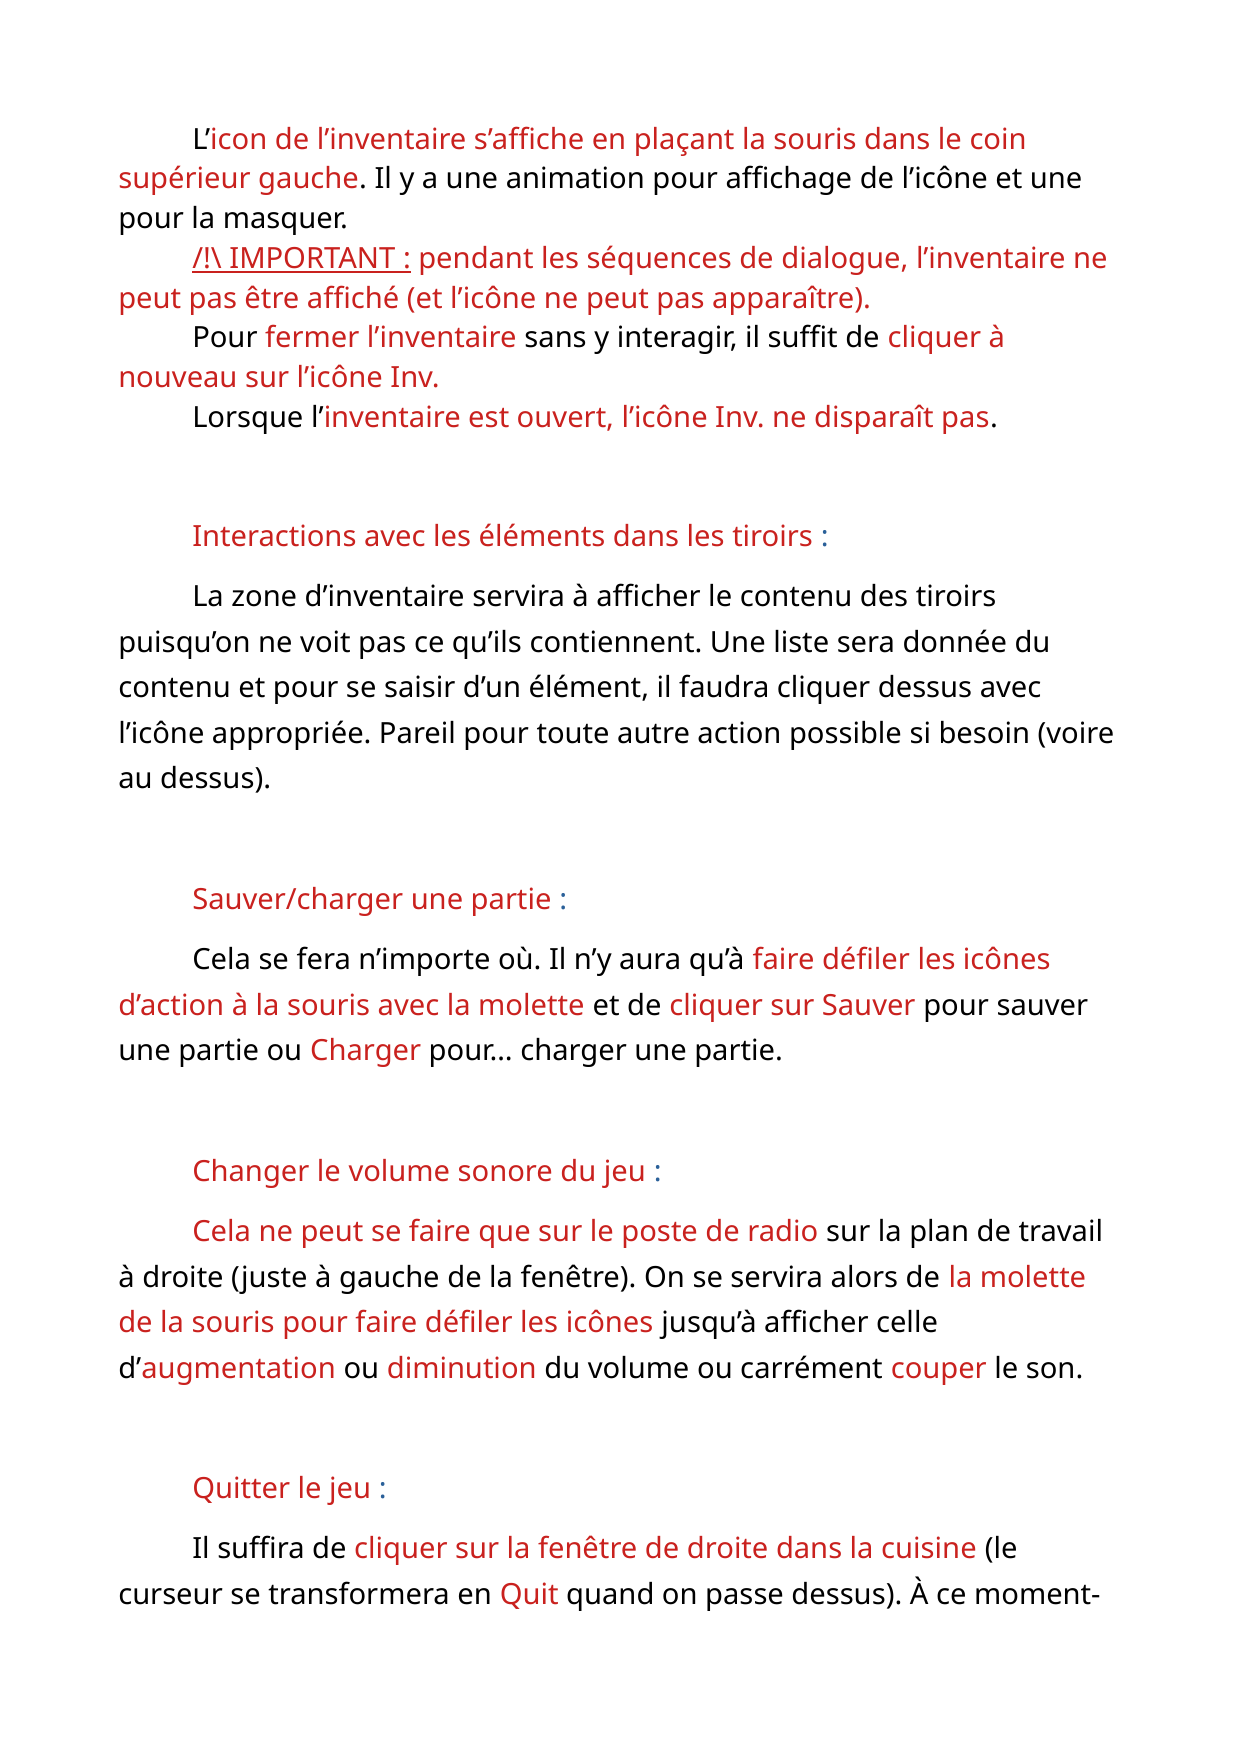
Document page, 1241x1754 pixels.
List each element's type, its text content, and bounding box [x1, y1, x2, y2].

text Cela ne peut se faire que sur le poste de radio sur la plan de travail à droite (juste à gauche de la fenêtre). On se servira alors de la molette de la souris pour faire défiler les icônes jusqu’à afficher celle d’augmentation ou diminution du volume ou carrément couper le son. [118, 1210, 1122, 1387]
text Interactions avec les éléments dans les tiroirs : [118, 515, 1122, 555]
text Cela se fera n’importe où. Il n’y aura qu’à faire défiler les icônes d’action à la souris avec la molette et de cliquer sur Sauver pour sauver une partie ou Charger pour… charger une partie. [118, 938, 1122, 1069]
text /!\ IMPORTANT : pendant les séquences de dialogue, l’inventaire ne peut pas être affiché (et l’icône ne peut pas apparaître). [118, 237, 1122, 317]
text Sauver/charger une partie : [118, 878, 1122, 918]
text Lorsque l’inventaire est ouvert, l’icône Inv. ne disparaît pas. [118, 396, 1122, 475]
text Quitter le jeu : [118, 1467, 1122, 1507]
text La zone d’inventaire servira à afficher le contenu des tiroirs puisqu’on ne voit pas ce qu’ils contiennent. Une liste sera donnée du contenu et pour se saisir d’un élément, il faudra cliquer dessus avec l’icône appropriée. Pareil pour toute autre action possible si besoin (voire au dessus). [118, 575, 1122, 797]
text Changer le volume sonore du jeu : [118, 1150, 1122, 1190]
text Il suffira de cliquer sur la fenêtre de droite dans la cuisine (le curseur se transformera en Quit quand on passe dessus). À ce moment- [118, 1528, 1122, 1613]
text L’icon de l’inventaire s’affiche en plaçant la souris dans le coin supérieur gauche. Il y a une animation pour affichage de l’icône et une pour la masquer. [118, 118, 1122, 237]
text Pour fermer l’inventaire sans y interagir, il suffit de cliquer à nouveau sur l’icône Inv. [118, 317, 1122, 396]
